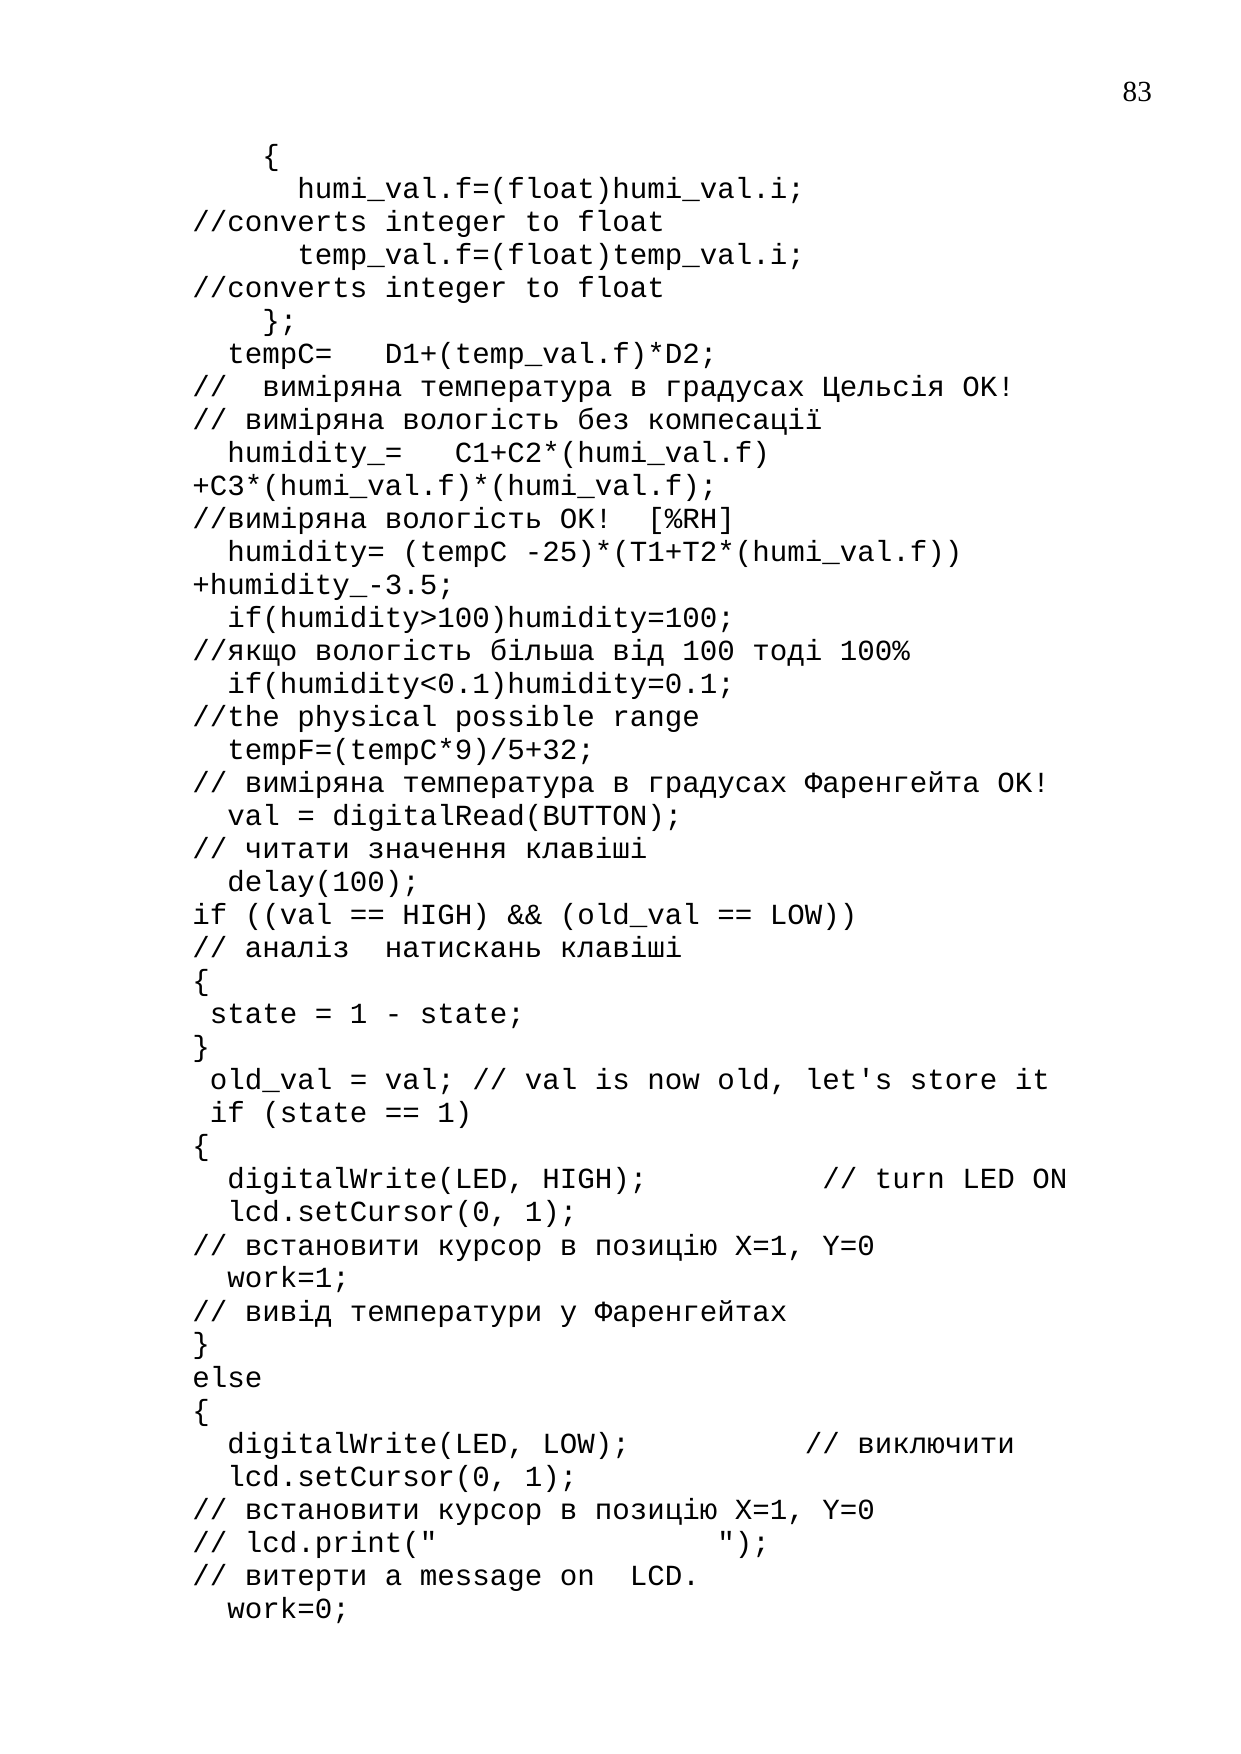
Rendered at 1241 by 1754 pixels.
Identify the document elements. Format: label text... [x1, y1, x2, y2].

text // встановити курсор в позицію X=1, Y=0 [192, 1495, 1152, 1528]
text // вивід температури у Фаренгейтах [192, 1297, 1152, 1330]
text //якщо вологість більша від 100 тоді 100% [192, 636, 1152, 669]
text if ((val == HIGH) && (old_val == LOW)) [192, 900, 1152, 933]
text // виміряна температура в градусах Фаренгейта OK! [192, 768, 1152, 801]
text { [192, 1396, 1152, 1429]
text // читати значення клавіші [192, 834, 1152, 867]
text digitalWrite(LED, HIGH); // turn LED ON [192, 1164, 1152, 1198]
text } [192, 1330, 1152, 1363]
text } [192, 1032, 1152, 1066]
text state = 1 - state; [192, 999, 1152, 1032]
text lcd.setCursor(0, 1); [192, 1462, 1152, 1495]
text lcd.setCursor(0, 1); [192, 1198, 1152, 1231]
text digitalWrite(LED, LOW); // виключити [192, 1429, 1152, 1462]
text humidity_= C1+C2*(humi_val.f)+C3*(humi_val.f)*(humi_val.f); [192, 438, 1152, 504]
text //виміряна вологість OK! [%RH] [192, 504, 1152, 537]
text old_val = val; // val is now old, let's store it [192, 1066, 1152, 1098]
text { [192, 1132, 1152, 1164]
text // lcd.print(" "); [192, 1528, 1152, 1561]
text temp_val.f=(float)temp_val.i; [192, 240, 1152, 273]
text delay(100); [192, 867, 1152, 900]
text // аналіз натискань клавіші [192, 933, 1152, 966]
text else [192, 1363, 1152, 1396]
text //converts integer to float [192, 273, 1152, 306]
text if(humidity>100)humidity=100; [192, 603, 1152, 636]
text tempF=(tempC*9)/5+32; [192, 735, 1152, 768]
text // встановити курсор в позицію X=1, Y=0 [192, 1231, 1152, 1264]
text if(humidity<0.1)humidity=0.1; [192, 669, 1152, 702]
text { [192, 966, 1152, 999]
text humi_val.f=(float)humi_val.i; [192, 174, 1152, 207]
text if (state == 1) [192, 1098, 1152, 1132]
text work=1; [192, 1264, 1152, 1297]
text humidity= (tempC -25)*(T1+T2*(humi_val.f))+humidity_-3.5; [192, 537, 1152, 603]
text // витерти a message on LCD. [192, 1561, 1152, 1594]
text }; [192, 306, 1152, 339]
text { [192, 141, 1152, 174]
text //the physical possible range [192, 702, 1152, 735]
text // виміряна вологість без компесації [192, 405, 1152, 438]
text //converts integer to float [192, 207, 1152, 240]
text tempC= D1+(temp_val.f)*D2; [192, 339, 1152, 372]
text val = digitalRead(BUTTON); [192, 801, 1152, 834]
text // виміряна температура в градусах Цельсія OK! [192, 372, 1152, 405]
text work=0; [192, 1594, 1152, 1627]
